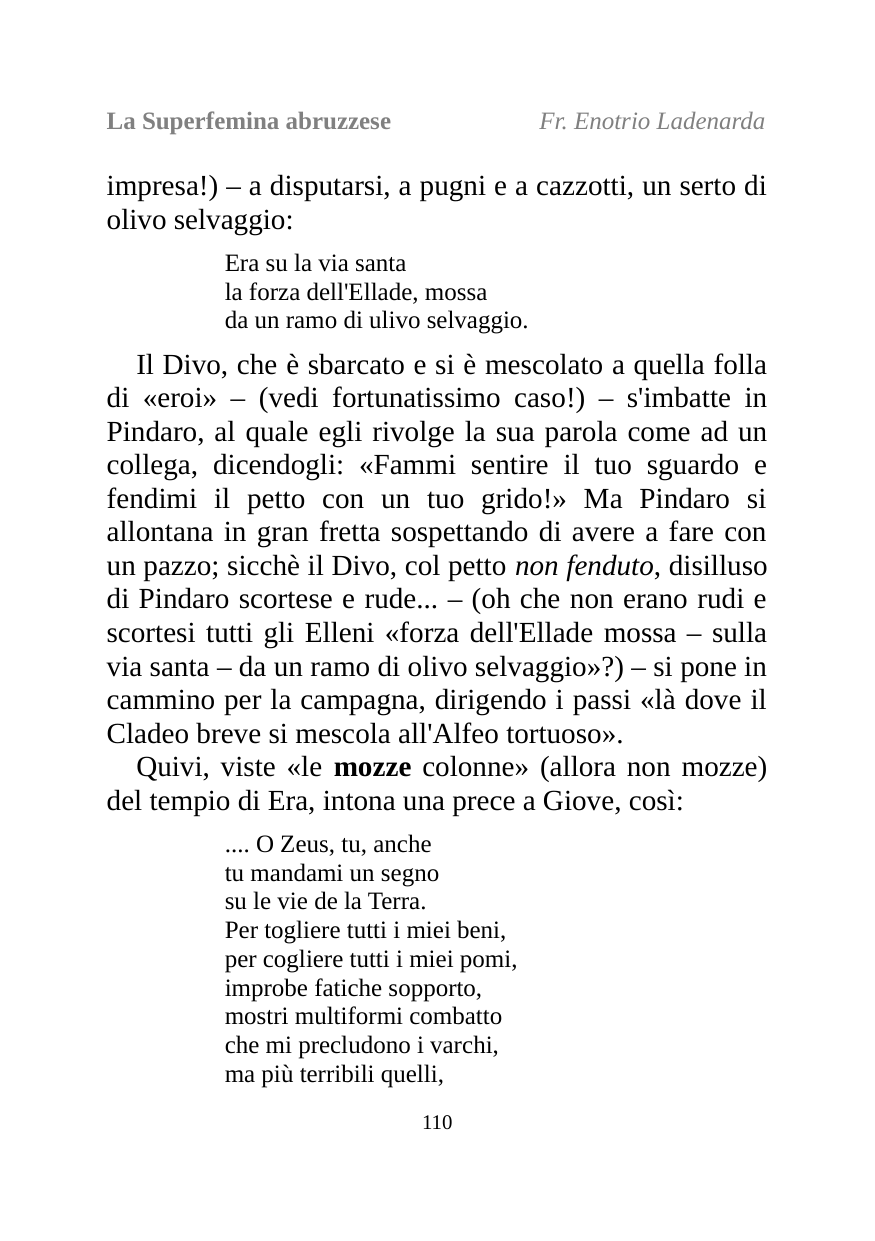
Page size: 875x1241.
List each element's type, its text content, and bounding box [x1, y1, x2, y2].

text Era su la via santa la forza dell'Ellade, mossa da un ramo di ulivo selvaggio. [224, 248, 768, 334]
text .... O Zeus, tu, anche tu mandami un segno su le vie de la Terra. Per togliere tutti i miei beni, per cogliere tutti i miei pomi, improbe fatiche sopporto, mostri multiformi combatto che mi precludono i varchi, ma più terribili quelli, [224, 829, 768, 1088]
text Quivi, viste «le mozze colonne» (allora non mozze) del tempio di Era, intona una prece a Giove, così: [106, 749, 768, 816]
text Il Divo, che è sbarcato e si è mescolato a quella folla di «eroi» – (vedi fortunatissimo caso!) – s'imbatte in Pindaro, al quale egli rivolge la sua parola come ad un collega, dicendogli: «Fammi sentire il tuo sguardo e fendimi il petto con un tuo grido!» Ma Pindaro si allontana in gran fretta sospettando di avere a fare con un pazzo; sicchè il Divo, col petto non fenduto, disilluso di Pindaro scortese e rude... – (oh che non erano rudi e scortesi tutti gli Elleni «forza dell'Ellade mossa – sulla via santa – da un ramo di olivo selvaggio»?) – si pone in cammino per la campagna, dirigendo i passi «là dove il Cladeo breve si mescola all'Alfeo tortuoso». [106, 347, 768, 749]
text impresa!) – a disputarsi, a pugni e a cazzotti, un serto di olivo selvaggio: [106, 168, 768, 236]
